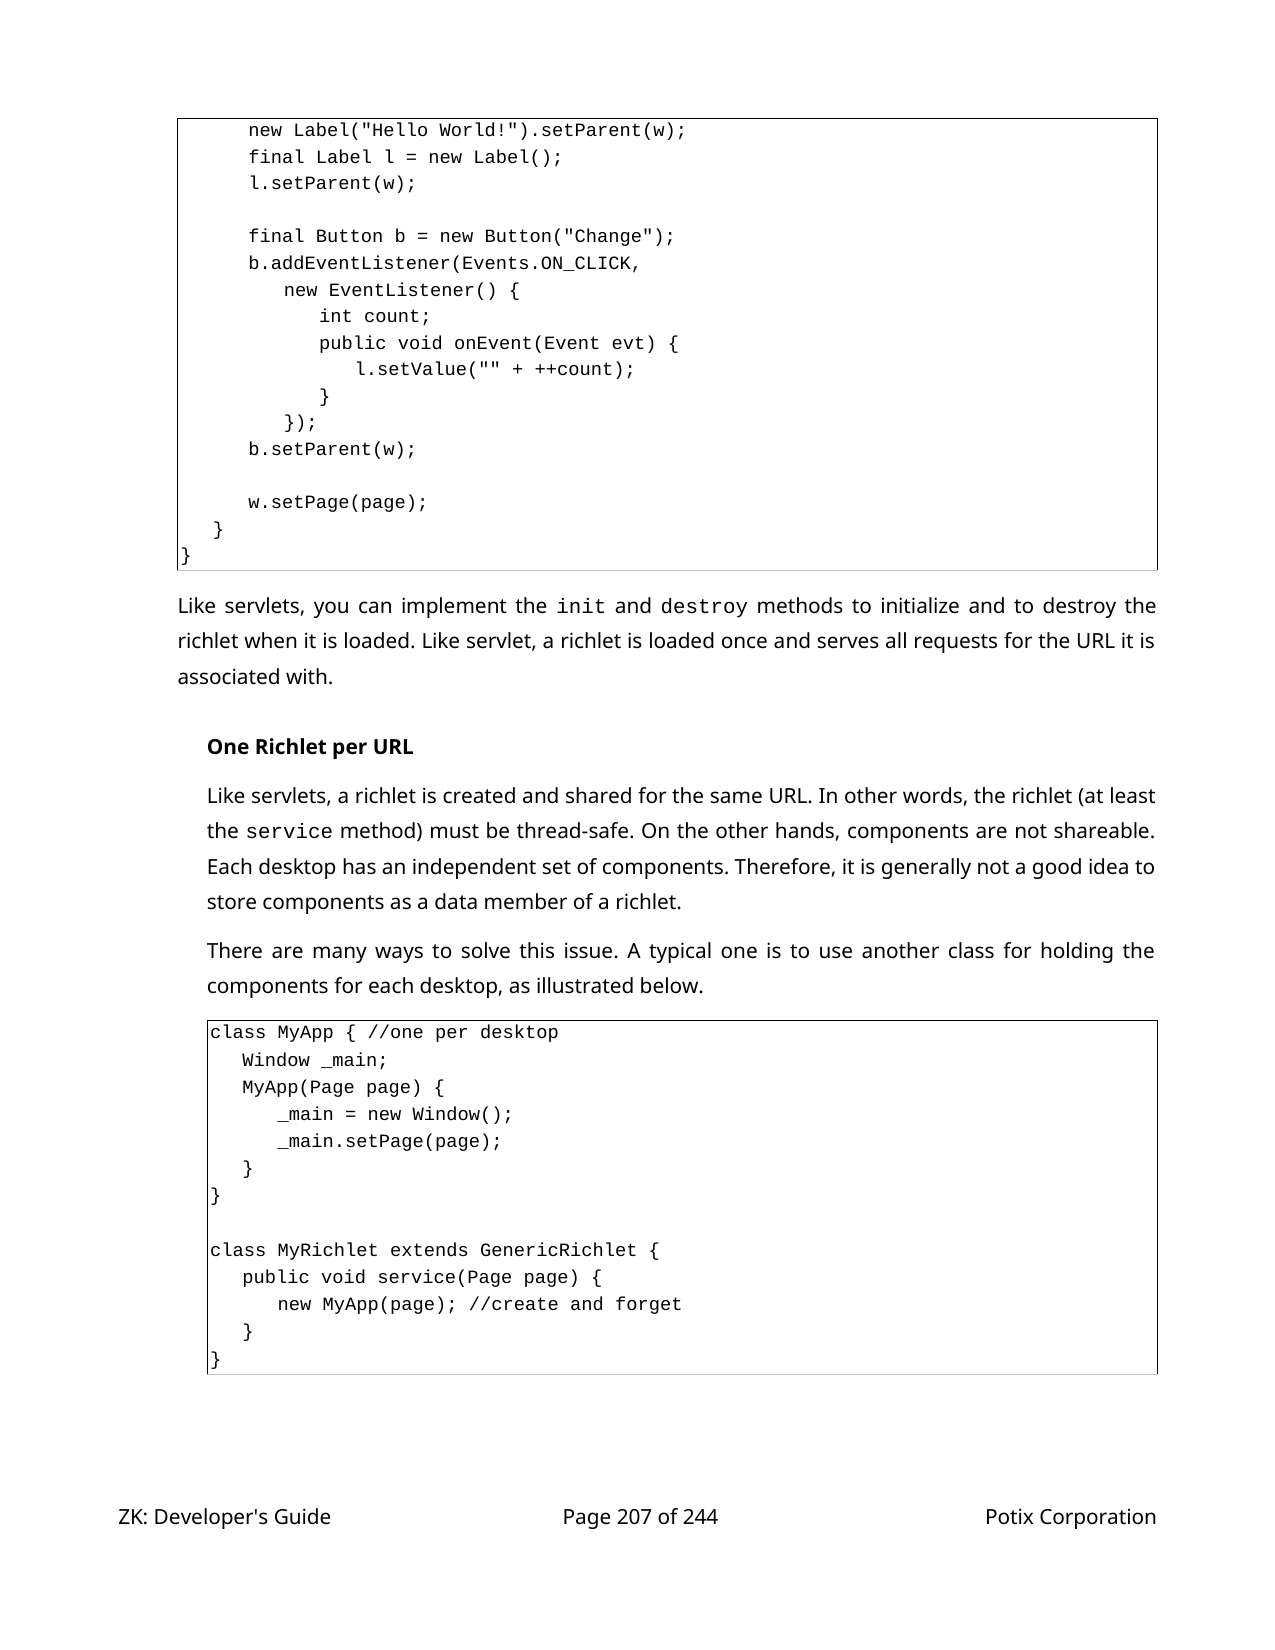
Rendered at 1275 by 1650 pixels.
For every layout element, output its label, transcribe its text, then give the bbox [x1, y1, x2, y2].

text } [208, 1183, 1157, 1208]
text } [208, 1156, 1157, 1180]
text new MyApp(page); //create and forget [208, 1292, 1157, 1316]
text Like servlets, a richlet is created and shared for the same URL. In other words, the richlet (at least the service method) must be thread-safe. On the other hands, components are not shareable. Each desktop has an independent set of components. Therefore, it is generally not a good idea to store components as a data member of a richlet. [207, 781, 1157, 916]
text _main = new Window(); [208, 1102, 1157, 1126]
text Window _main; [208, 1047, 1157, 1072]
text Like servlets, you can implement the init and destroy methods to initialize and to destroy the richlet when it is loaded. Like servlet, a richlet is loaded once and serves all requests for the URL it is associated with. [177, 591, 1157, 690]
subtitle One Richlet per URL [207, 732, 1157, 761]
text class MyApp { //one per desktop [208, 1021, 1157, 1044]
text There are many ways to solve this issue. A typical one is to use another class for holding the components for each desktop, as illustrated below. [207, 936, 1157, 999]
text public void service(Page page) { [208, 1265, 1157, 1289]
text _main.setPage(page); [208, 1129, 1157, 1153]
text class MyRichlet extends GenericRichlet { [208, 1238, 1157, 1262]
text new Label("Hello World!").setParent(w); final Label l = new Label(); l.setParent(w); final Button b = new Button("Change"); b.addEventListener(Events.ON_CLICK, new EventListener() { int count; public void onEvent(Event evt) { l.setValue("" + ++count); } }); b.setParent(w); w.setPage(page); } } [178, 119, 1157, 570]
text } [208, 1346, 1157, 1374]
text MyApp(Page page) { [208, 1074, 1157, 1099]
text } [208, 1319, 1157, 1343]
